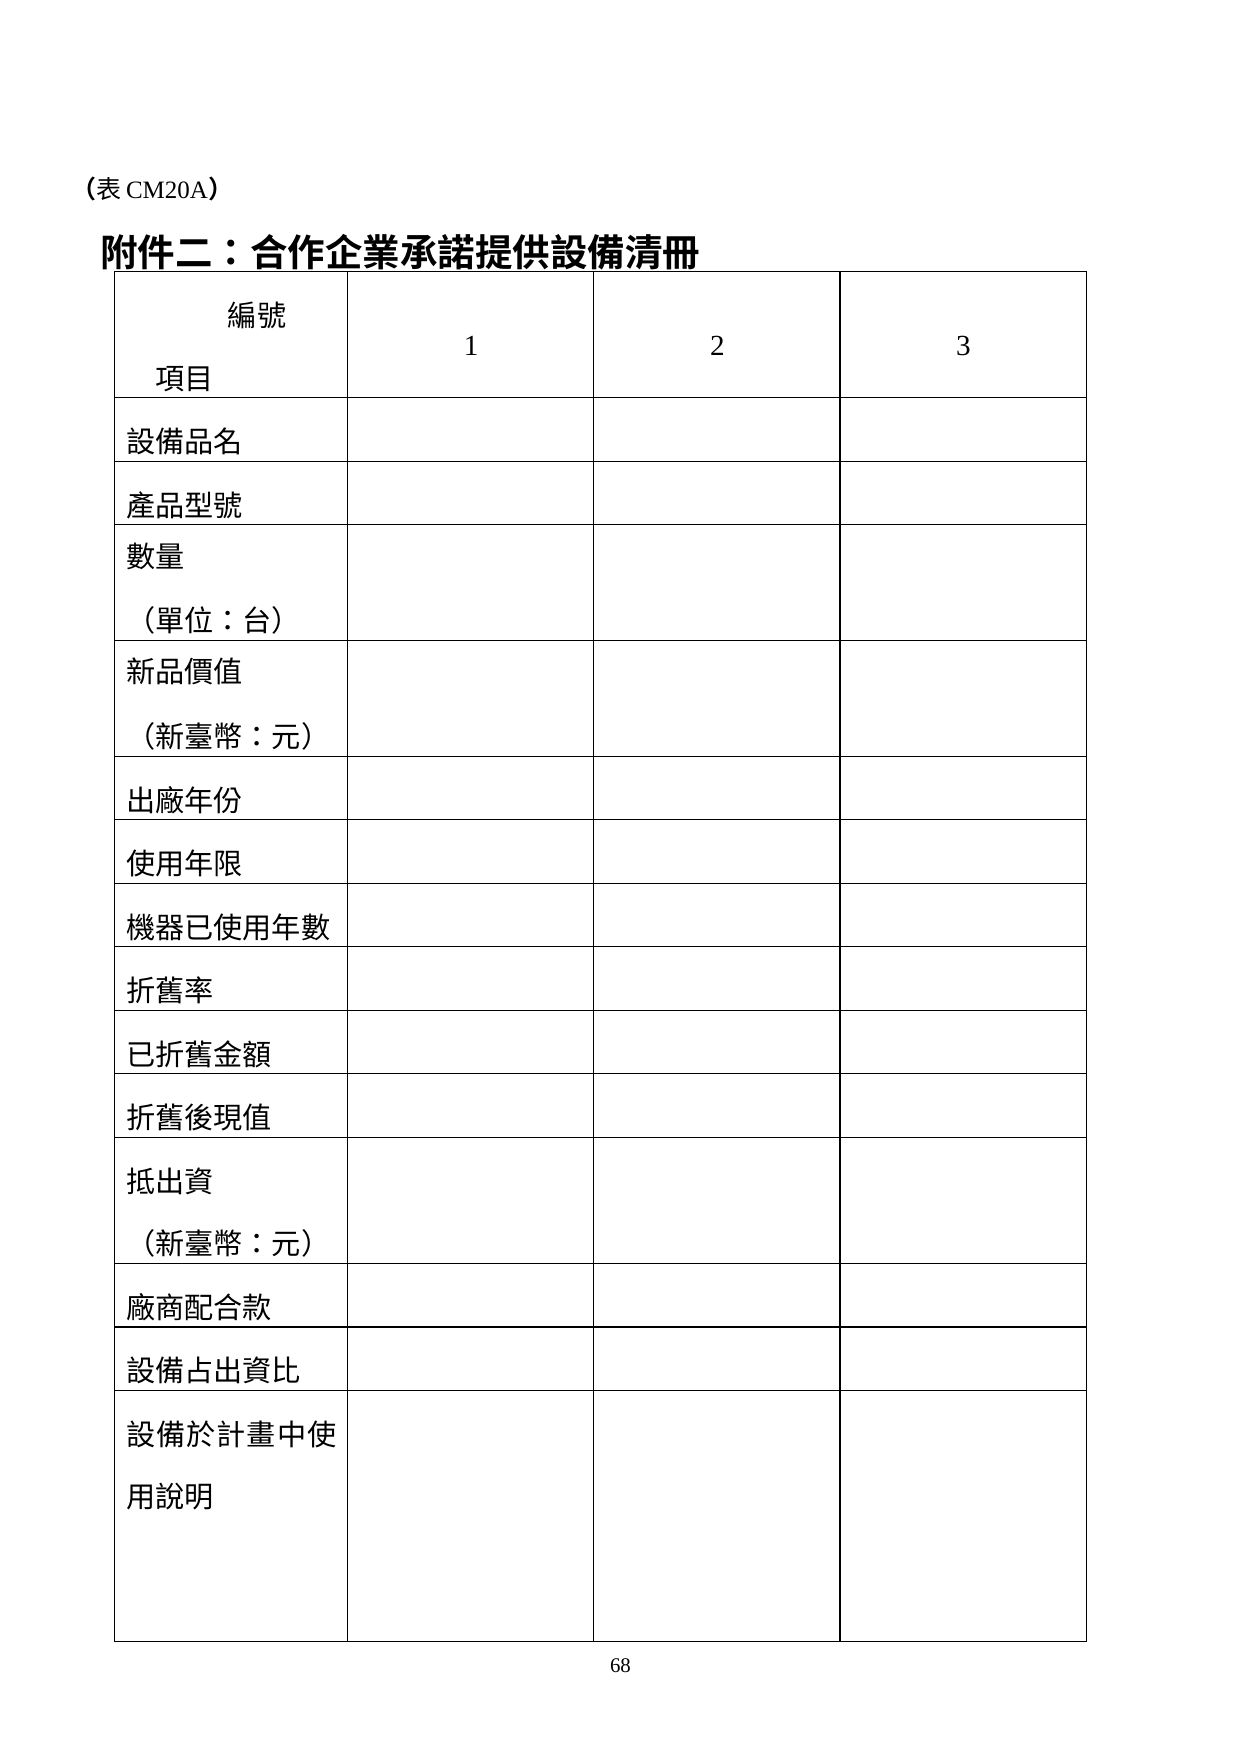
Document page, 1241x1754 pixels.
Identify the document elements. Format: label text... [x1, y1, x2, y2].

table_cell [841, 398, 1086, 461]
table_cell [348, 462, 593, 524]
table_header 3 [841, 272, 1086, 397]
table_cell [841, 1264, 1086, 1326]
table_cell 機器已使用年數 [115, 884, 347, 946]
table_cell [841, 1138, 1086, 1263]
table_header 2 [594, 272, 839, 397]
table_cell 折舊後現值 [115, 1074, 347, 1137]
table_cell [348, 947, 593, 1010]
table_header 編號 項目 [115, 272, 347, 397]
table_cell [348, 641, 593, 756]
table_cell 出廠年份 [115, 757, 347, 819]
table_cell 新品價值 （新臺幣：元） [115, 641, 347, 756]
table_cell [594, 1011, 839, 1073]
table_cell [841, 820, 1086, 883]
table_cell [841, 1328, 1086, 1390]
table_cell [348, 1391, 593, 1641]
table_cell [348, 398, 593, 461]
table_cell [348, 525, 593, 640]
table_cell [594, 1391, 839, 1641]
table_cell [841, 1074, 1086, 1137]
table_cell [348, 1011, 593, 1073]
table_cell [348, 820, 593, 883]
table_cell [841, 1391, 1086, 1641]
table_cell [594, 398, 839, 461]
table_cell [841, 947, 1086, 1010]
table_cell [348, 884, 593, 946]
table_cell 數量 （單位：台） [115, 525, 347, 640]
table_cell 設備占出資比 [115, 1328, 347, 1390]
table_cell [594, 947, 839, 1010]
table_cell [594, 884, 839, 946]
table_cell [348, 1328, 593, 1390]
table_cell [841, 1011, 1086, 1073]
table_cell [348, 1138, 593, 1263]
table_cell [594, 820, 839, 883]
table_cell [348, 1264, 593, 1326]
table_cell 廠商配合款 [115, 1264, 347, 1326]
table_cell 折舊率 [115, 947, 347, 1010]
table_cell [594, 1264, 839, 1326]
table_cell [841, 884, 1086, 946]
table_cell [594, 757, 839, 819]
table_cell [348, 1074, 593, 1137]
table_cell 使用年限 [115, 820, 347, 883]
table_cell 設備於計畫中使用說明 [115, 1391, 347, 1641]
table_cell [594, 1074, 839, 1137]
table_cell [841, 462, 1086, 524]
table_cell [348, 757, 593, 819]
table_cell [594, 525, 839, 640]
table_cell 抵出資 （新臺幣：元） [115, 1138, 347, 1263]
table_cell [594, 1138, 839, 1263]
table_header 1 [348, 272, 593, 397]
table_cell 產品型號 [115, 462, 347, 524]
table_cell 已折舊金額 [115, 1011, 347, 1073]
text 附件二：合作企業承諾提供設備清冊 [71, 209, 1169, 271]
table_cell [841, 641, 1086, 756]
table_cell 設備品名 [115, 398, 347, 461]
table_cell [594, 1328, 839, 1390]
table_cell [594, 641, 839, 756]
table_cell [841, 525, 1086, 640]
table_cell [841, 757, 1086, 819]
table_cell [594, 462, 839, 524]
text （表CM20A） [71, 146, 1169, 209]
